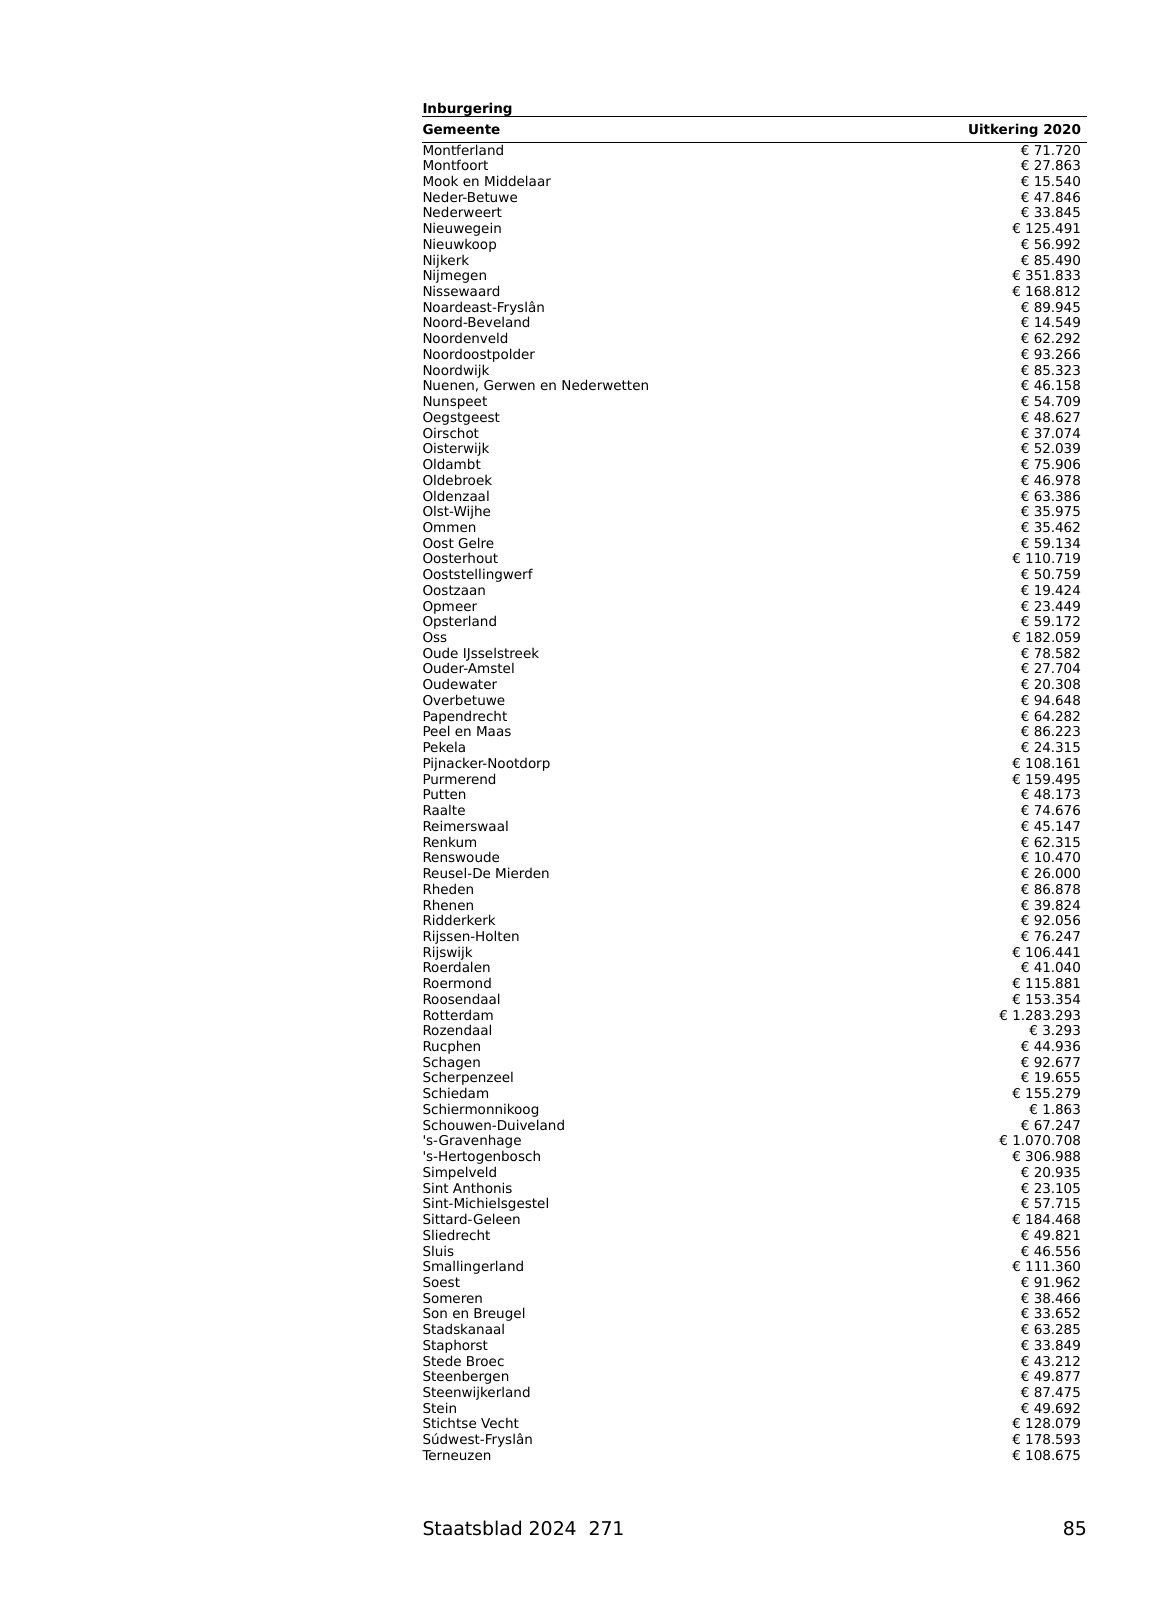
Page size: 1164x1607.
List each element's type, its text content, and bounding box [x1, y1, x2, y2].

table_cell € 27.704 [754, 661, 1087, 677]
table_cell Rijswijk [422, 945, 754, 960]
table_cell Ommen [422, 520, 754, 536]
table_cell Mook en Middelaar [422, 174, 754, 189]
table_cell € 33.652 [754, 1306, 1087, 1322]
table_cell Stede Broec [422, 1354, 754, 1369]
table_cell Simpelveld [422, 1165, 754, 1180]
table_cell Schouwen-Duiveland [422, 1118, 754, 1133]
table_cell 's-Hertogenbosch [422, 1149, 754, 1165]
table_cell € 75.906 [754, 457, 1087, 473]
table_cell € 46.158 [754, 378, 1087, 394]
table_cell 's-Gravenhage [422, 1133, 754, 1149]
table_cell € 108.675 [754, 1448, 1087, 1463]
table_cell Sittard-Geleen [422, 1212, 754, 1228]
table_cell Montfoort [422, 158, 754, 174]
table_cell Noordwijk [422, 363, 754, 378]
table_cell Schiermonnikoog [422, 1102, 754, 1117]
table_cell Opmeer [422, 599, 754, 614]
table_cell € 10.470 [754, 850, 1087, 866]
table_cell Terneuzen [422, 1448, 754, 1463]
table_cell Sluis [422, 1243, 754, 1259]
table_cell Nijmegen [422, 268, 754, 284]
table_cell € 33.849 [754, 1338, 1087, 1353]
table_cell Reusel-De Mierden [422, 866, 754, 882]
table_cell € 47.846 [754, 190, 1087, 205]
table_cell Olst-Wijhe [422, 504, 754, 520]
table_cell € 115.881 [754, 976, 1087, 992]
table_cell Rheden [422, 882, 754, 897]
table_cell Smallingerland [422, 1259, 754, 1275]
table_cell Oude IJsselstreek [422, 646, 754, 661]
table_cell Oosterhout [422, 551, 754, 567]
table_cell € 35.462 [754, 520, 1087, 536]
table_cell € 86.223 [754, 724, 1087, 740]
table_cell Steenbergen [422, 1369, 754, 1385]
table_cell Schagen [422, 1055, 754, 1070]
table_cell € 63.285 [754, 1322, 1087, 1338]
table_cell Overbetuwe [422, 693, 754, 708]
table_cell € 85.323 [754, 363, 1087, 378]
table_cell € 1.070.708 [754, 1133, 1087, 1149]
table_cell € 43.212 [754, 1354, 1087, 1369]
table_cell Rozendaal [422, 1023, 754, 1039]
table_cell € 85.490 [754, 253, 1087, 268]
table_cell Peel en Maas [422, 724, 754, 740]
table_cell Noordenveld [422, 331, 754, 347]
table_cell € 108.161 [754, 756, 1087, 771]
table_cell Nieuwkoop [422, 237, 754, 252]
table_cell € 49.877 [754, 1369, 1087, 1385]
table_cell € 27.863 [754, 158, 1087, 174]
table_cell € 39.824 [754, 897, 1087, 913]
table_cell € 46.978 [754, 473, 1087, 488]
table_cell € 49.821 [754, 1228, 1087, 1243]
table_cell € 110.719 [754, 551, 1087, 567]
table_cell Gemeente [422, 117, 754, 142]
table_cell Uitkering 2020 [754, 117, 1087, 142]
table_cell € 351.833 [754, 268, 1087, 284]
table_cell € 74.676 [754, 803, 1087, 819]
table_cell Papendrecht [422, 709, 754, 724]
table_cell € 94.648 [754, 693, 1087, 708]
table_cell Stein [422, 1401, 754, 1416]
table_cell Nissewaard [422, 284, 754, 299]
table_cell Ouder-Amstel [422, 661, 754, 677]
table_cell € 37.074 [754, 425, 1087, 441]
table_cell € 3.293 [754, 1023, 1087, 1039]
table_cell € 57.715 [754, 1196, 1087, 1212]
table_cell € 159.495 [754, 771, 1087, 787]
table_cell € 153.354 [754, 992, 1087, 1007]
table_cell Sliedrecht [422, 1228, 754, 1243]
table_cell € 44.936 [754, 1039, 1087, 1054]
table_header Inburgering [422, 100, 1087, 116]
table_cell Oldenzaal [422, 488, 754, 504]
table_cell Noord-Beveland [422, 315, 754, 331]
table_cell Stadskanaal [422, 1322, 754, 1338]
table_cell Reimerswaal [422, 819, 754, 834]
table_cell Pekela [422, 740, 754, 756]
table_cell € 1.863 [754, 1102, 1087, 1117]
table_cell € 182.059 [754, 630, 1087, 646]
table_cell Oss [422, 630, 754, 646]
table_cell € 111.360 [754, 1259, 1087, 1275]
table_cell Noordoostpolder [422, 347, 754, 362]
table_cell Sint Anthonis [422, 1180, 754, 1196]
table_cell Stichtse Vecht [422, 1416, 754, 1432]
table_cell Staphorst [422, 1338, 754, 1353]
table_cell Renswoude [422, 850, 754, 866]
table_cell € 41.040 [754, 960, 1087, 976]
table_cell Oldebroek [422, 473, 754, 488]
table_cell € 89.945 [754, 300, 1087, 315]
table_cell Oost Gelre [422, 536, 754, 551]
table_cell € 184.468 [754, 1212, 1087, 1228]
table_cell € 62.315 [754, 834, 1087, 850]
table_cell Renkum [422, 834, 754, 850]
table_cell € 19.424 [754, 583, 1087, 598]
table_cell € 59.134 [754, 536, 1087, 551]
table_cell Someren [422, 1291, 754, 1306]
table_cell € 20.935 [754, 1165, 1087, 1180]
table_cell Rijssen-Holten [422, 929, 754, 944]
table_cell Ridderkerk [422, 913, 754, 929]
table_cell Nieuwegein [422, 221, 754, 237]
table_cell Rotterdam [422, 1008, 754, 1023]
table_cell Ooststellingwerf [422, 567, 754, 583]
table_cell € 1.283.293 [754, 1008, 1087, 1023]
table_cell Roerdalen [422, 960, 754, 976]
table_cell Roermond [422, 976, 754, 992]
table_cell Oudewater [422, 677, 754, 693]
table_cell € 15.540 [754, 174, 1087, 189]
table_cell € 92.056 [754, 913, 1087, 929]
table_cell Montferland [422, 143, 754, 158]
table_cell Son en Breugel [422, 1306, 754, 1322]
table_cell € 71.720 [754, 143, 1087, 158]
table_cell € 14.549 [754, 315, 1087, 331]
table_cell € 64.282 [754, 709, 1087, 724]
table_cell Raalte [422, 803, 754, 819]
table_cell Rhenen [422, 897, 754, 913]
table_cell € 20.308 [754, 677, 1087, 693]
table_cell € 59.172 [754, 614, 1087, 630]
table_cell € 54.709 [754, 394, 1087, 410]
table_cell Oisterwijk [422, 441, 754, 457]
table_cell € 19.655 [754, 1070, 1087, 1086]
table_cell Nuenen, Gerwen en Nederwetten [422, 378, 754, 394]
table_cell € 56.992 [754, 237, 1087, 252]
table_cell € 306.988 [754, 1149, 1087, 1165]
table_cell Nunspeet [422, 394, 754, 410]
table_cell Sint-Michielsgestel [422, 1196, 754, 1212]
table_cell Opsterland [422, 614, 754, 630]
table_cell € 24.315 [754, 740, 1087, 756]
table_cell Súdwest-Fryslân [422, 1432, 754, 1448]
table_cell Purmerend [422, 771, 754, 787]
table_cell Steenwijkerland [422, 1385, 754, 1401]
table_cell € 76.247 [754, 929, 1087, 944]
table_cell € 67.247 [754, 1118, 1087, 1133]
table_cell € 93.266 [754, 347, 1087, 362]
table_cell € 128.079 [754, 1416, 1087, 1432]
table_cell Oostzaan [422, 583, 754, 598]
table_cell € 91.962 [754, 1275, 1087, 1291]
table_cell € 125.491 [754, 221, 1087, 237]
table_cell Noardeast-Fryslân [422, 300, 754, 315]
table_cell Putten [422, 787, 754, 803]
table_cell Soest [422, 1275, 754, 1291]
table_cell € 45.147 [754, 819, 1087, 834]
table_cell € 178.593 [754, 1432, 1087, 1448]
table_cell Oegstgeest [422, 410, 754, 425]
table_cell € 26.000 [754, 866, 1087, 882]
table_cell € 23.449 [754, 599, 1087, 614]
table_cell Scherpenzeel [422, 1070, 754, 1086]
table_cell € 48.627 [754, 410, 1087, 425]
table_cell € 35.975 [754, 504, 1087, 520]
table_cell € 49.692 [754, 1401, 1087, 1416]
table_cell Oldambt [422, 457, 754, 473]
table_cell Roosendaal [422, 992, 754, 1007]
table_cell € 155.279 [754, 1086, 1087, 1102]
table_cell € 92.677 [754, 1055, 1087, 1070]
table_cell Oirschot [422, 425, 754, 441]
table_cell € 106.441 [754, 945, 1087, 960]
table_cell Nijkerk [422, 253, 754, 268]
table_cell Rucphen [422, 1039, 754, 1054]
table_cell € 46.556 [754, 1243, 1087, 1259]
table_cell € 33.845 [754, 205, 1087, 221]
table_cell Schiedam [422, 1086, 754, 1102]
table_cell € 78.582 [754, 646, 1087, 661]
table_cell € 87.475 [754, 1385, 1087, 1401]
table_cell € 168.812 [754, 284, 1087, 299]
table_cell € 52.039 [754, 441, 1087, 457]
table_cell € 50.759 [754, 567, 1087, 583]
table_cell € 23.105 [754, 1180, 1087, 1196]
table_cell € 48.173 [754, 787, 1087, 803]
table_cell Neder-Betuwe [422, 190, 754, 205]
table_cell Nederweert [422, 205, 754, 221]
table_cell € 86.878 [754, 882, 1087, 897]
table_cell € 63.386 [754, 488, 1087, 504]
table_cell Pijnacker-Nootdorp [422, 756, 754, 771]
table_cell € 62.292 [754, 331, 1087, 347]
table_cell € 38.466 [754, 1291, 1087, 1306]
